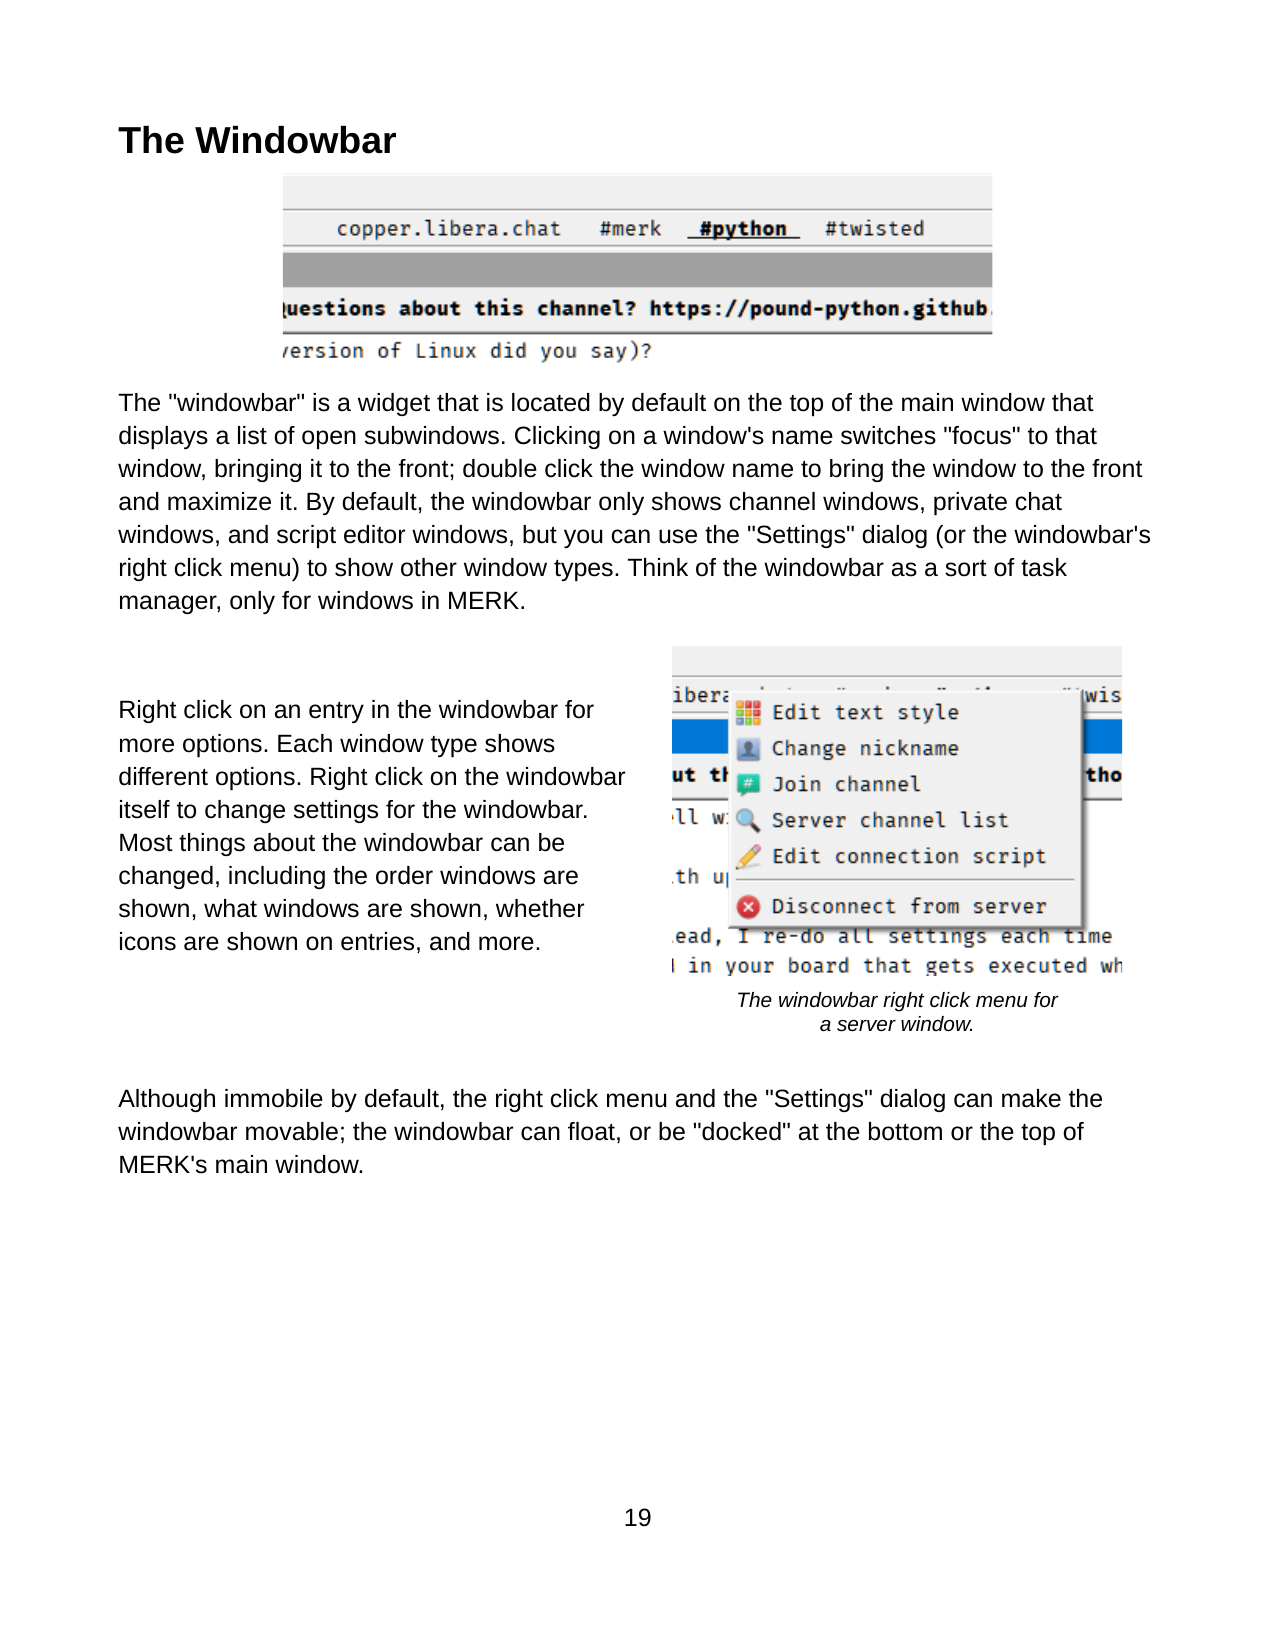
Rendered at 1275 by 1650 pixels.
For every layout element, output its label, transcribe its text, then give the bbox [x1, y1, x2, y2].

picture [282, 173, 993, 369]
text The "windowbar" is a widget that is located by default on the top of the main window that displays a list of open subwindows. Clicking on a window's name switches "focus" to that window, bringing it to the front; double click the window name to bring the window to the front and maximize it. By default, the windowbar only shows channel windows, private chat windows, and script editor windows, but you can use the "Settings" dialog (or the windowbar's right click menu) to show other window types. Think of the windowbar as a sort of task manager, only for windows in MERK. [118, 388, 1157, 615]
subtitle The Windowbar [118, 118, 1157, 161]
picture [672, 646, 1123, 976]
table_header Right click on an entry in the windowbar for more options. Each window type shows different options. Right click on the windowbar itself to change settings for the windowbar. Most things about the windowbar can be changed, including the order windows are shown, what windows are shown, whether icons are shown on entries, and more. [118, 634, 637, 1036]
table_header [638, 634, 1157, 1036]
text Although immobile by default, the right click menu and the "Settings" dialog can make the windowbar movable; the windowbar can float, or be "docked" at the bottom or the top of MERK's main window. [118, 1084, 1157, 1179]
